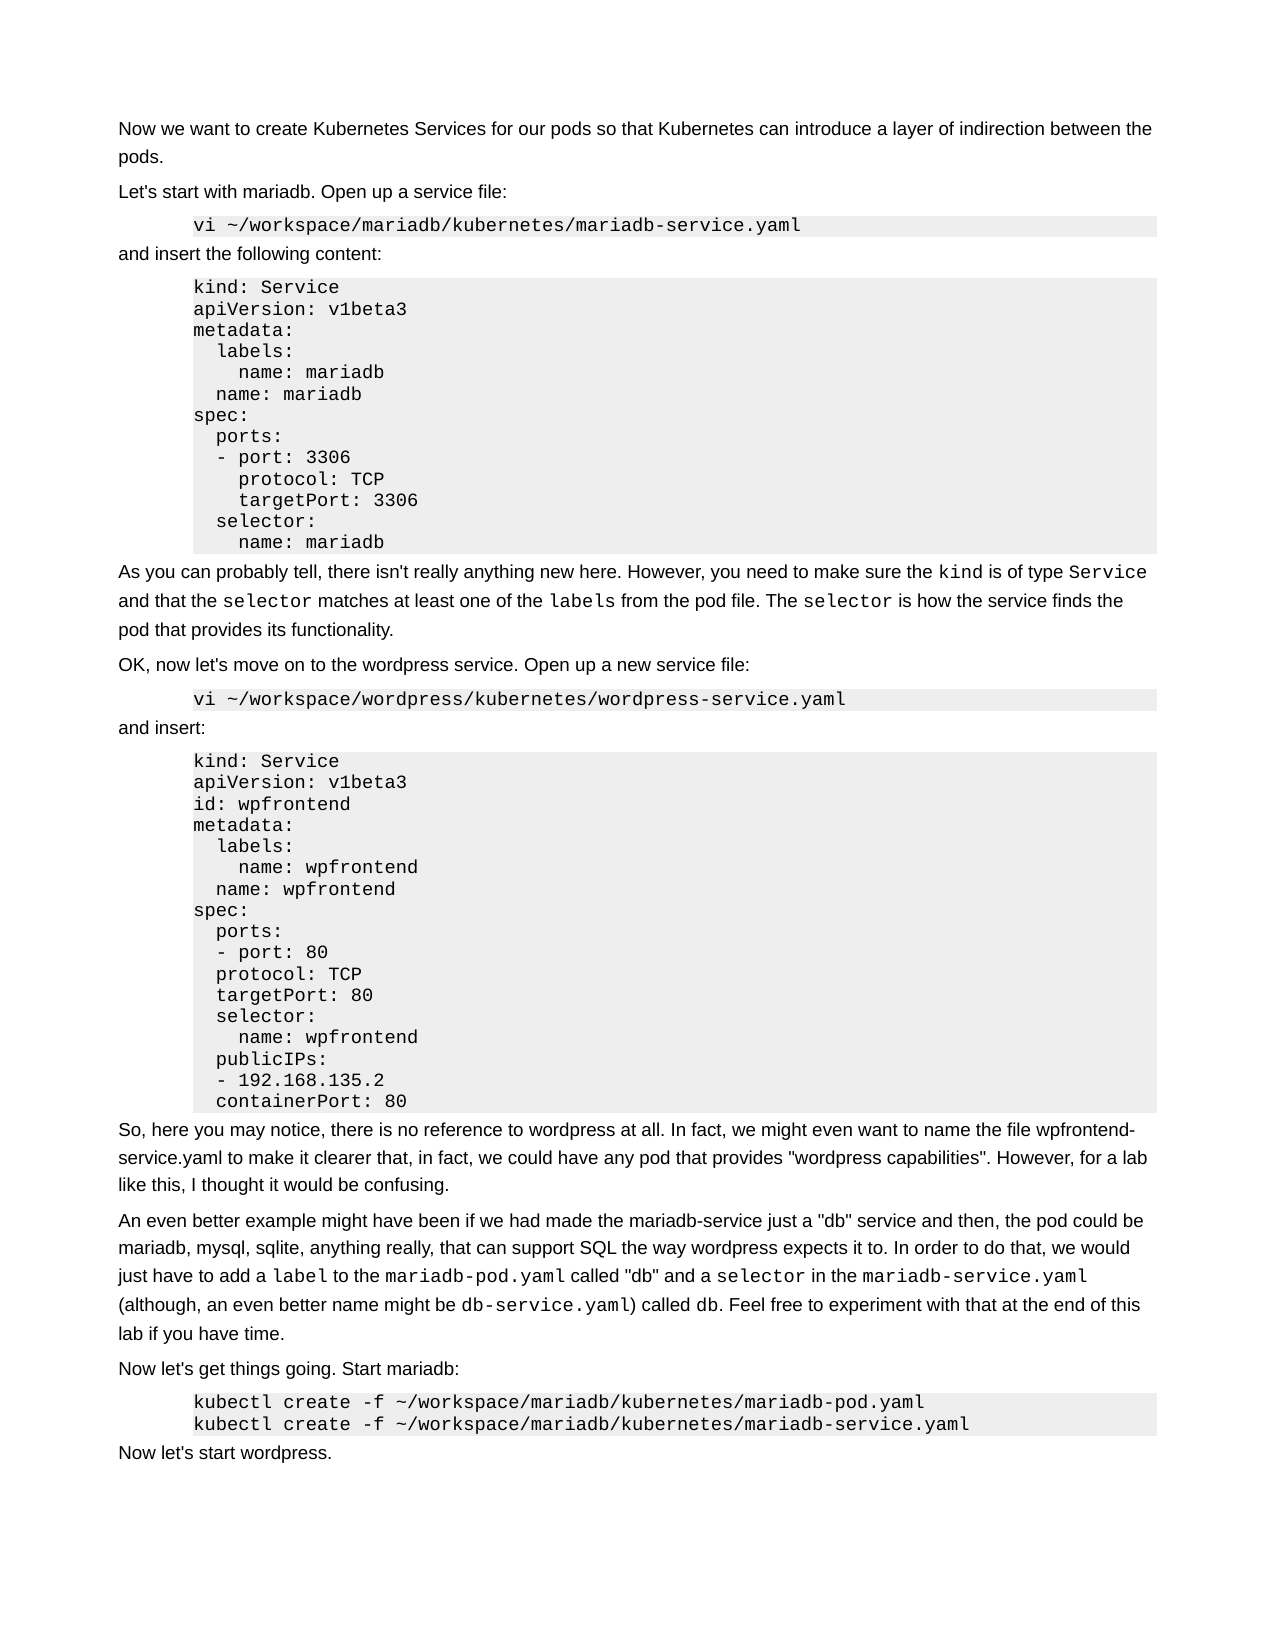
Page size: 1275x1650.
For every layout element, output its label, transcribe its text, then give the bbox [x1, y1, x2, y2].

text apiVersion: v1beta3 [193, 773, 1157, 794]
text name: wpfrontend [193, 1028, 1157, 1049]
text containerPort: 80 [193, 1092, 1157, 1113]
text spec: [193, 901, 1157, 922]
text name: mariadb [193, 363, 1157, 384]
text - 192.168.135.2 [193, 1071, 1157, 1092]
text ports: [193, 922, 1157, 943]
text name: mariadb [193, 533, 1157, 554]
text Let's start with mariadb. Open up a service file: [118, 181, 1157, 202]
text kubectl create -f ~/workspace/mariadb/kubernetes/mariadb-service.yaml [193, 1414, 1157, 1436]
text id: wpfrontend [193, 794, 1157, 816]
text and insert the following content: [118, 243, 1157, 265]
text targetPort: 3306 [193, 491, 1157, 512]
text protocol: TCP [193, 964, 1157, 986]
text and insert: [118, 717, 1157, 738]
text selector: [193, 1007, 1157, 1028]
text labels: [193, 837, 1157, 858]
text apiVersion: v1beta3 [193, 299, 1157, 321]
text kind: Service [193, 278, 1157, 299]
text OK, now let's move on to the wordpress service. Open up a new service file: [118, 654, 1157, 676]
text name: mariadb [193, 384, 1157, 406]
text protocol: TCP [193, 469, 1157, 491]
text selector: [193, 512, 1157, 533]
text Now let's get things going. Start mariadb: [118, 1358, 1157, 1380]
text spec: [193, 406, 1157, 427]
text metadata: [193, 321, 1157, 342]
text As you can probably tell, there isn't really anything new here. However, you need to make sure the kind is of type Service and that the selector matches at least one of the labels from the pod file. The selector is how the service finds the pod that provides its functionality. [118, 561, 1157, 641]
text vi ~/workspace/mariadb/kubernetes/mariadb-service.yaml [193, 216, 1157, 237]
text name: wpfrontend [193, 858, 1157, 879]
text So, here you may notice, there is no reference to wordpress at all. In fact, we might even want to name the file wpfrontend-service.yaml to make it clearer that, in fact, we could have any pod that provides "wordpress capabilities". However, for a lab like this, I thought it would be confusing. [118, 1119, 1157, 1196]
text kubectl create -f ~/workspace/mariadb/kubernetes/mariadb-pod.yaml [193, 1393, 1157, 1414]
text publicIPs: [193, 1049, 1157, 1071]
text metadata: [193, 816, 1157, 837]
text An even better example might have been if we had made the mariadb-service just a "db" service and then, the pod could be mariadb, mysql, sqlite, anything really, that can support SQL the way wordpress expects it to. In order to do that, we would just have to add a label to the mariadb-pod.yaml called "db" and a selector in the mariadb-service.yaml (although, an even better name might be db-service.yaml) called db. Feel free to experiment with that at the end of this lab if you have time. [118, 1209, 1157, 1345]
text Now we want to create Kubernetes Services for our pods so that Kubernetes can introduce a layer of indirection between the pods. [118, 118, 1157, 167]
text Now let's start wordpress. [118, 1442, 1157, 1463]
text labels: [193, 342, 1157, 363]
text - port: 80 [193, 943, 1157, 964]
text kind: Service [193, 752, 1157, 773]
text targetPort: 80 [193, 986, 1157, 1007]
text - port: 3306 [193, 448, 1157, 469]
text vi ~/workspace/wordpress/kubernetes/wordpress-service.yaml [193, 689, 1157, 711]
text ports: [193, 427, 1157, 448]
text name: wpfrontend [193, 879, 1157, 901]
